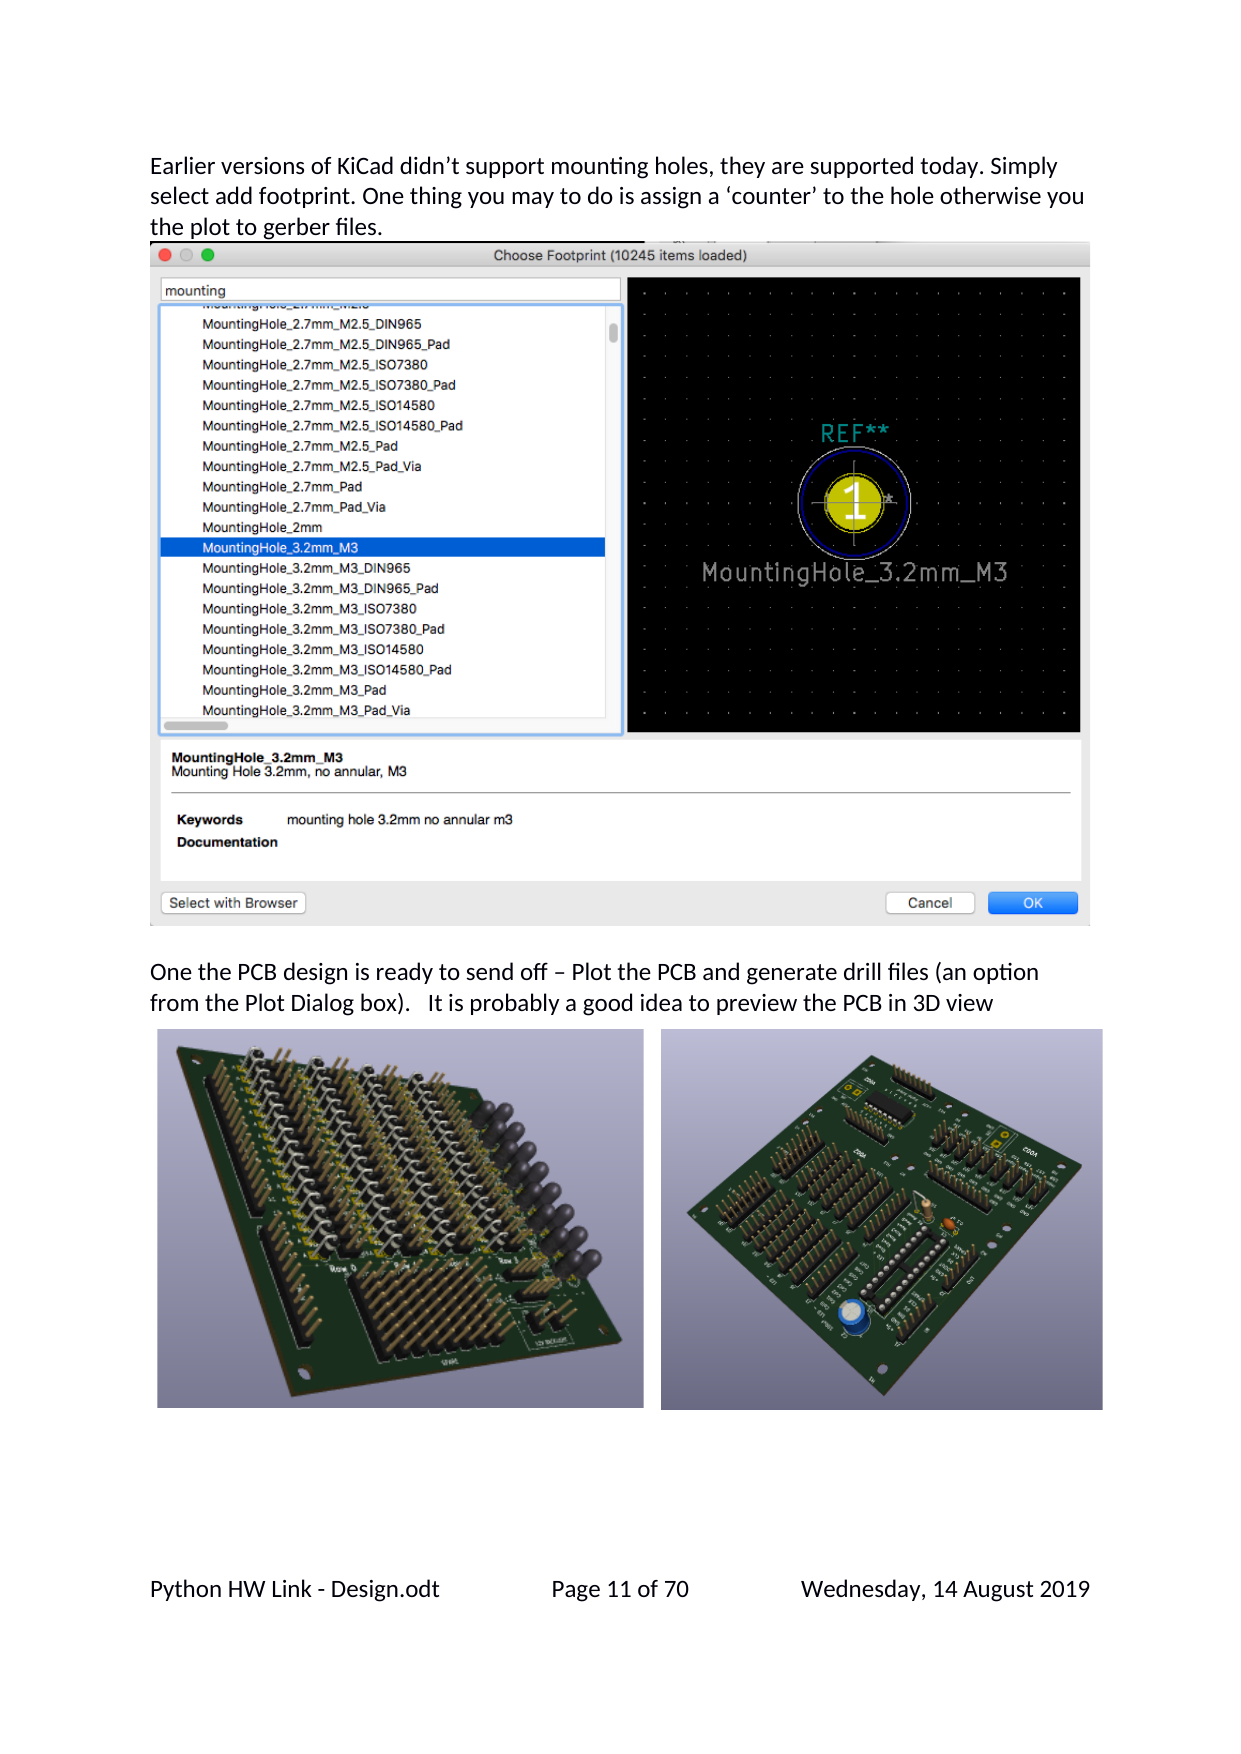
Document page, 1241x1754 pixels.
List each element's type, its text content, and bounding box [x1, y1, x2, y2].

picture [150, 241, 1091, 926]
picture [157, 1029, 644, 1408]
text Earlier versions of KiCad didn’t support mounting holes, they are supported today. Simply select add footprint. One thing you may to do is assign a ‘counter’ to the hole otherwise you the plot to gerber files. [150, 150, 1090, 241]
text One the PCB design is ready to send off – Plot the PCB and generate drill files (an option from the Plot Dialog box). It is probably a good idea to preview the PCB in 3D view [150, 957, 1090, 1018]
picture [661, 1029, 1103, 1410]
